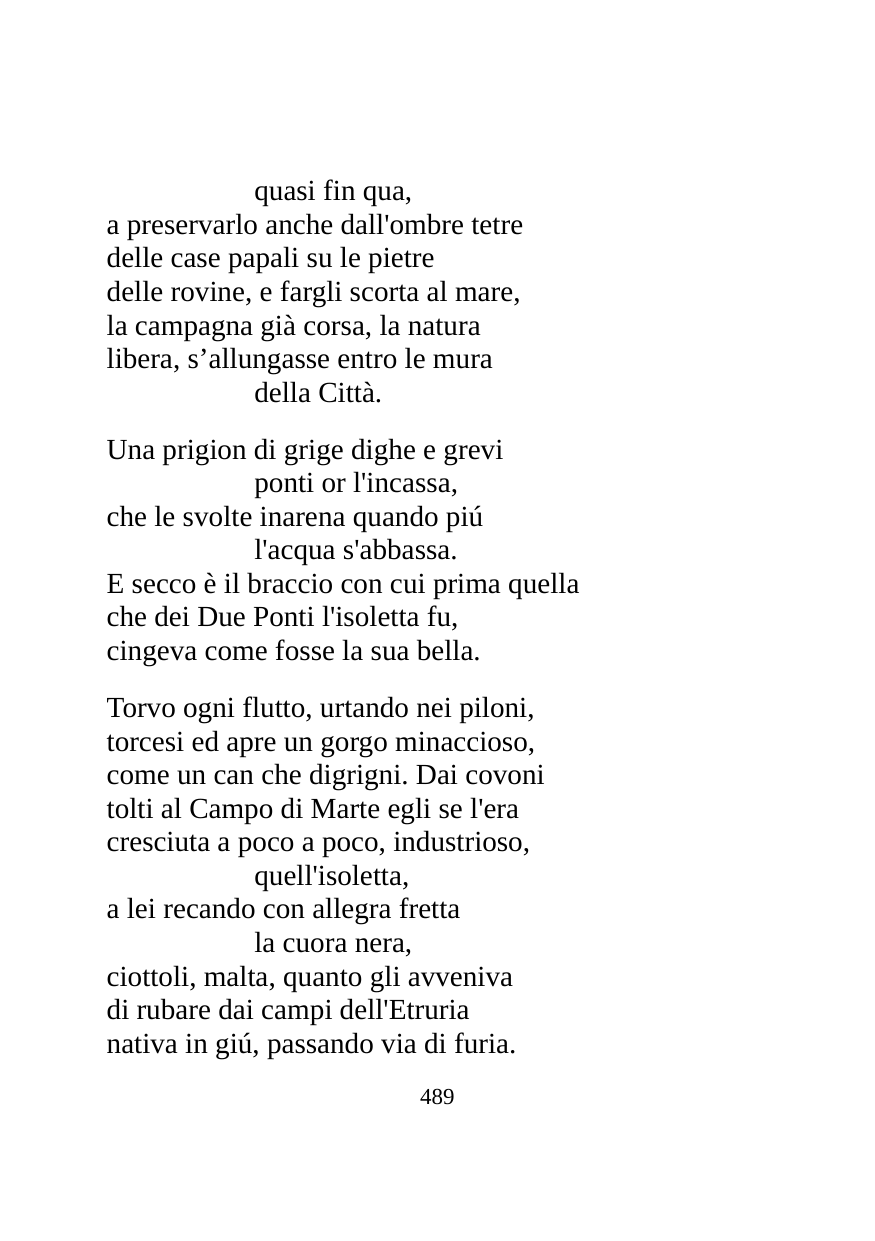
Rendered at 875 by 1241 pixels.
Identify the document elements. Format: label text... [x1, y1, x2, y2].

text cingeva come fosse la sua bella. [106, 633, 768, 667]
text la cuora nera, [106, 925, 768, 959]
text quell'isoletta, [106, 858, 768, 892]
text E secco è il braccio con cui prima quella [106, 566, 768, 599]
text a lei recando con allegra fretta [106, 892, 768, 925]
text delle rovine, e fargli scorta al mare, [106, 274, 768, 308]
text delle case papali su le pietre [106, 241, 768, 274]
text che dei Due Ponti l'isoletta fu, [106, 599, 768, 633]
text cresciuta a poco a poco, industrioso, [106, 824, 768, 858]
text tolti al Campo di Marte egli se l'era [106, 791, 768, 824]
text torcesi ed apre un gorgo minaccioso, [106, 724, 768, 757]
text ciottoli, malta, quanto gli avveniva [106, 959, 768, 992]
text della Città. [106, 375, 768, 408]
text l'acqua s'abbassa. [106, 532, 768, 566]
text la campagna già corsa, la natura [106, 308, 768, 341]
text ponti or l'incassa, [106, 465, 768, 499]
text a preservarlo anche dall'ombre tetre [106, 207, 768, 241]
text come un can che digrigni. Dai covoni [106, 757, 768, 791]
text che le svolte inarena quando piú [106, 499, 768, 532]
text di rubare dai campi dell'Etruria [106, 992, 768, 1026]
text quasi fin qua, [106, 173, 768, 207]
text libera, s’allungasse entro le mura [106, 341, 768, 375]
text Torvo ogni flutto, urtando nei piloni, [106, 690, 768, 724]
text nativa in giú, passando via di furia. [106, 1026, 768, 1059]
text Una prigion di grige dighe e grevi [106, 432, 768, 465]
